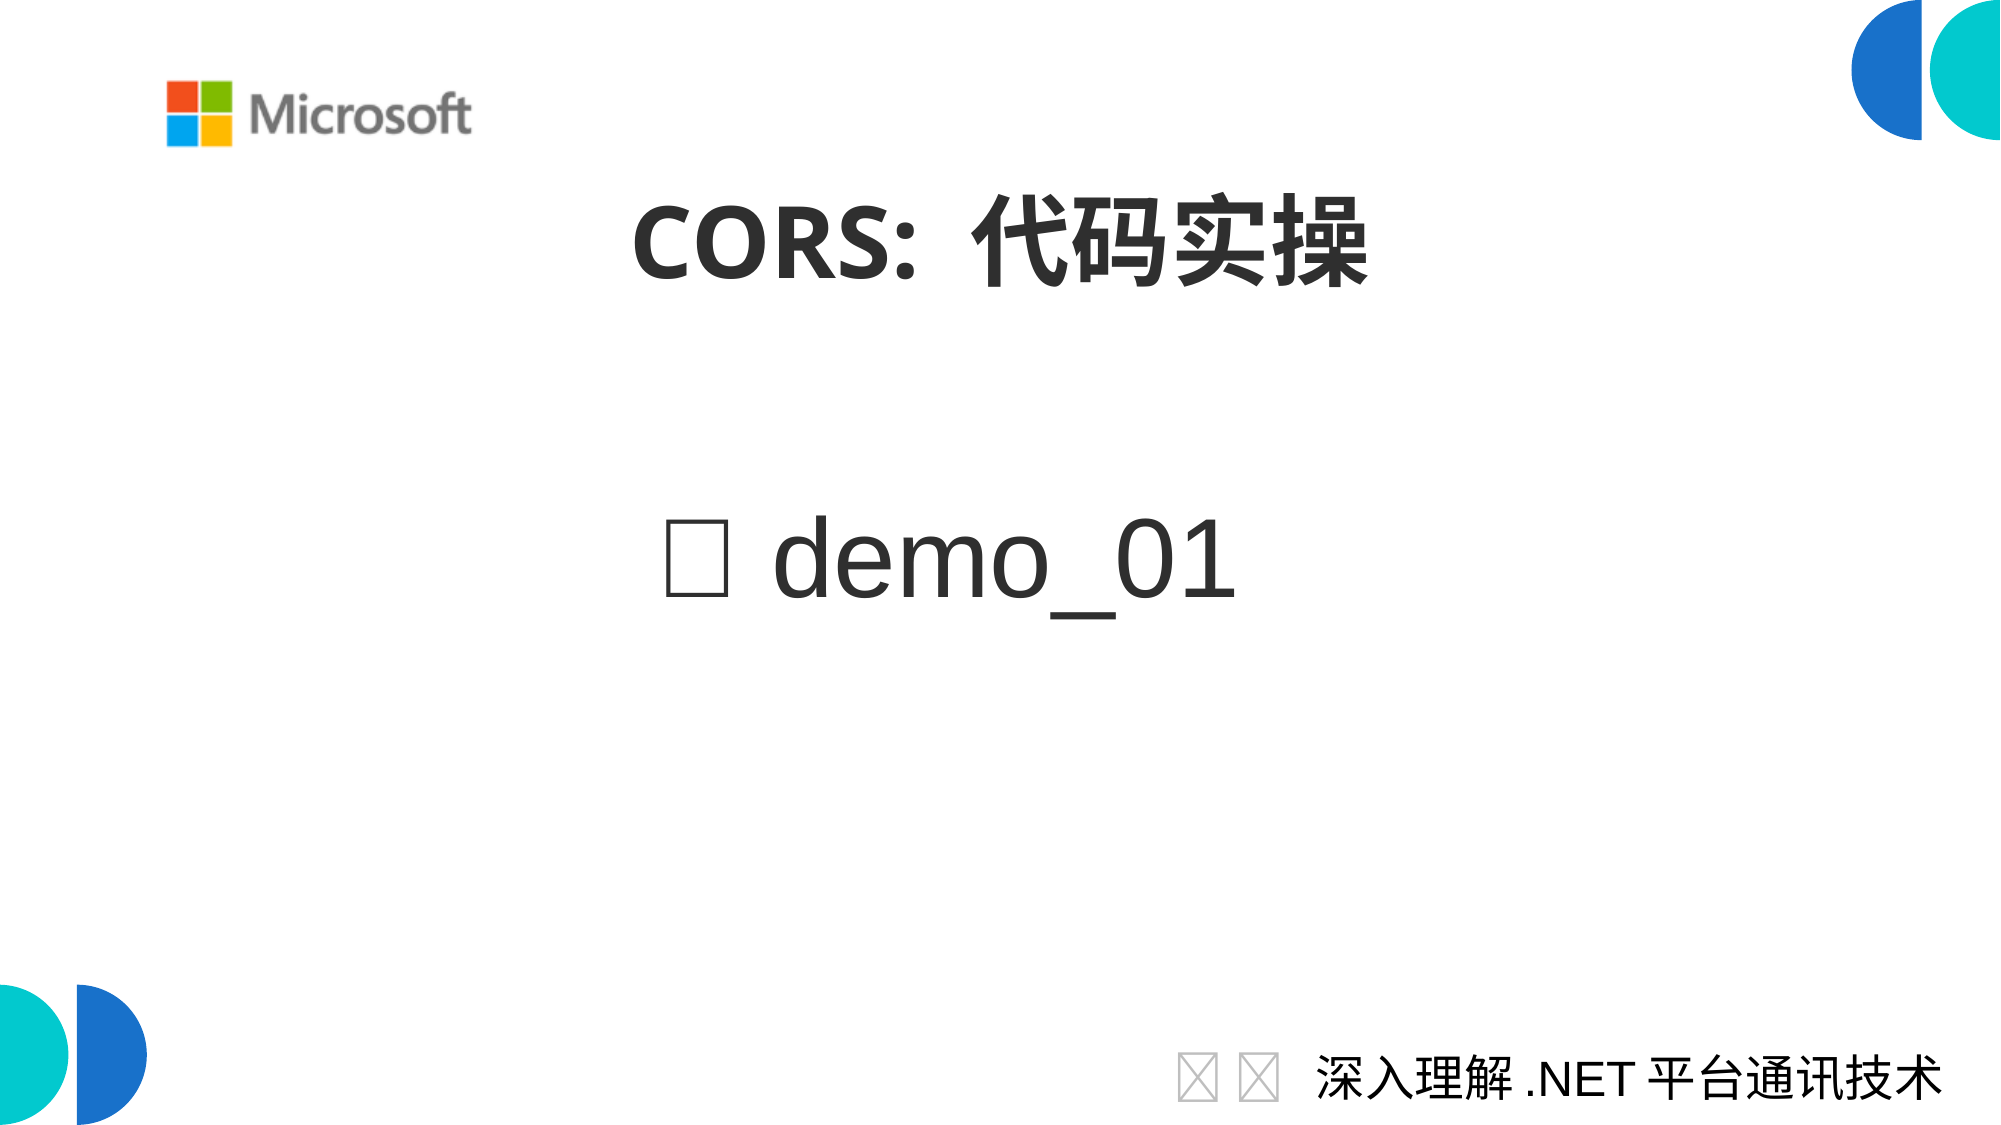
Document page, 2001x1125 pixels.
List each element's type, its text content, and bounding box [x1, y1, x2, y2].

title CORS: 代码实操 [138, 145, 1862, 332]
subtitle 🚀 🚀 深入理解.NET平台通讯技术 [1173, 1046, 1952, 1107]
text_box 🚀 demo_01 [640, 477, 1340, 690]
picture [85, 41, 552, 189]
text_box [1702, 6, 2001, 160]
